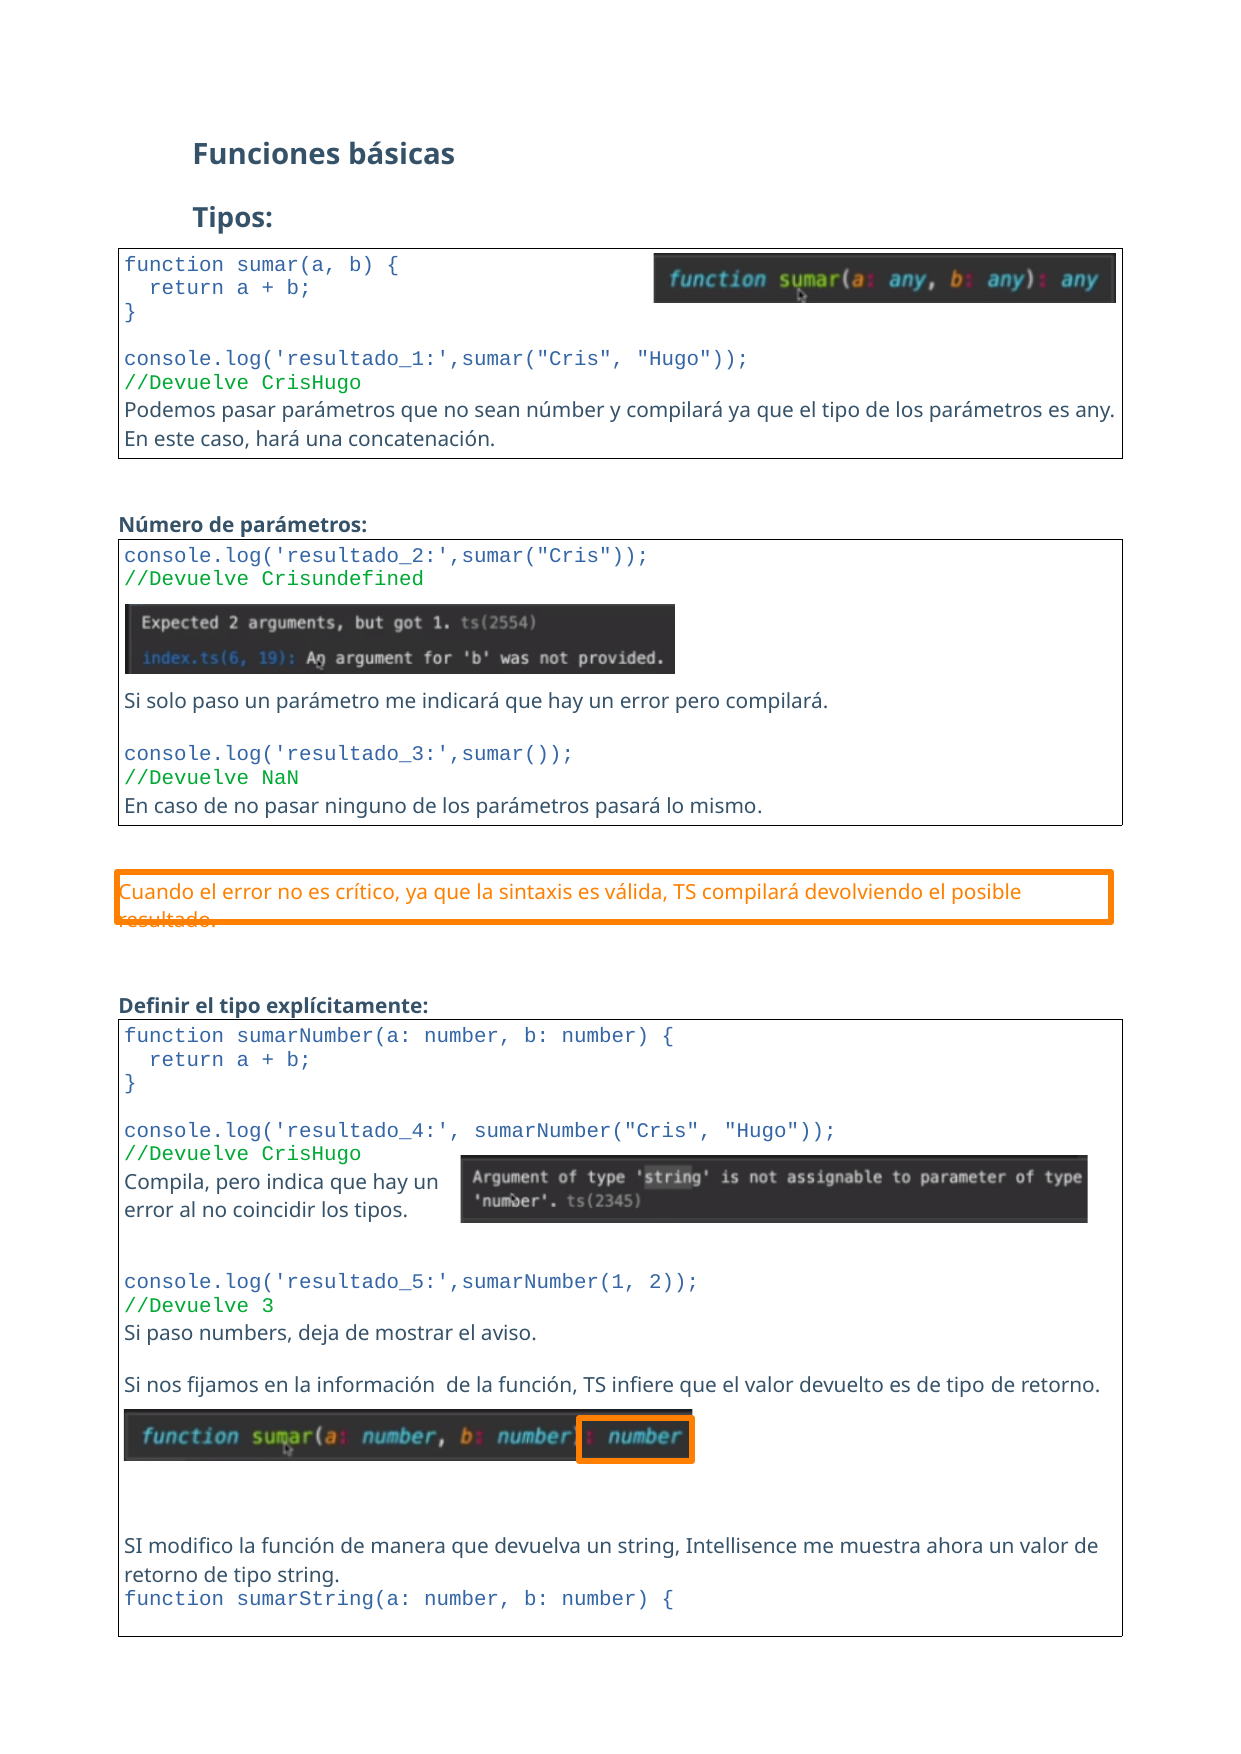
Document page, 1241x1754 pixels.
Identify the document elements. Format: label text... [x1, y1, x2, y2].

text Cuando el error no es crítico, ya que la sintaxis es válida, TS compilará devolviendo el posible resultado. [118, 877, 1122, 934]
picture [582, 1421, 689, 1458]
picture [460, 1155, 1088, 1223]
picture [653, 253, 1116, 303]
subtitle Tipos: [118, 198, 1122, 235]
picture [123, 1409, 693, 1461]
table_header function sumar(a, b) { return a + b; } console.log('resultado_1:',sumar("Cris", "Hugo")); //Devuelve CrisHugo Podemos pasar parámetros que no sean númber y compilará ya que el tipo de los parámetros es any. En este caso, hará una concatenación. [119, 249, 1122, 458]
picture [125, 604, 675, 674]
table_header console.log('resultado_2:',sumar("Cris")); //Devuelve Crisundefined Si solo paso un parámetro me indicará que hay un error pero compilará. console.log('resultado_3:',sumar()); //Devuelve NaN En caso de no pasar ninguno de los parámetros pasará lo mismo. [119, 540, 1122, 825]
text Número de parámetros: [118, 510, 1122, 539]
text Definir el tipo explícitamente: [118, 991, 1122, 1019]
table_header function sumarNumber(a: number, b: number) { return a + b; } console.log('resultado_4:', sumarNumber("Cris", "Hugo")); //Devuelve CrisHugo Compila, pero indica que hay un error al no coincidir los tipos. console.log('resultado_5:',sumarNumber(1, 2)); //Devuelve 3 Si paso numbers, deja de mostrar el aviso. Si nos fijamos en la información de la función, TS infiere que el valor devuelto es de tipo de retorno. SI modifico la función de manera que devuelva un string, Intellisence me muestra ahora un valor de retorno de tipo string. function sumarString(a: number, b: number) { [119, 1020, 1122, 1636]
subtitle Funciones básicas [118, 133, 1122, 173]
